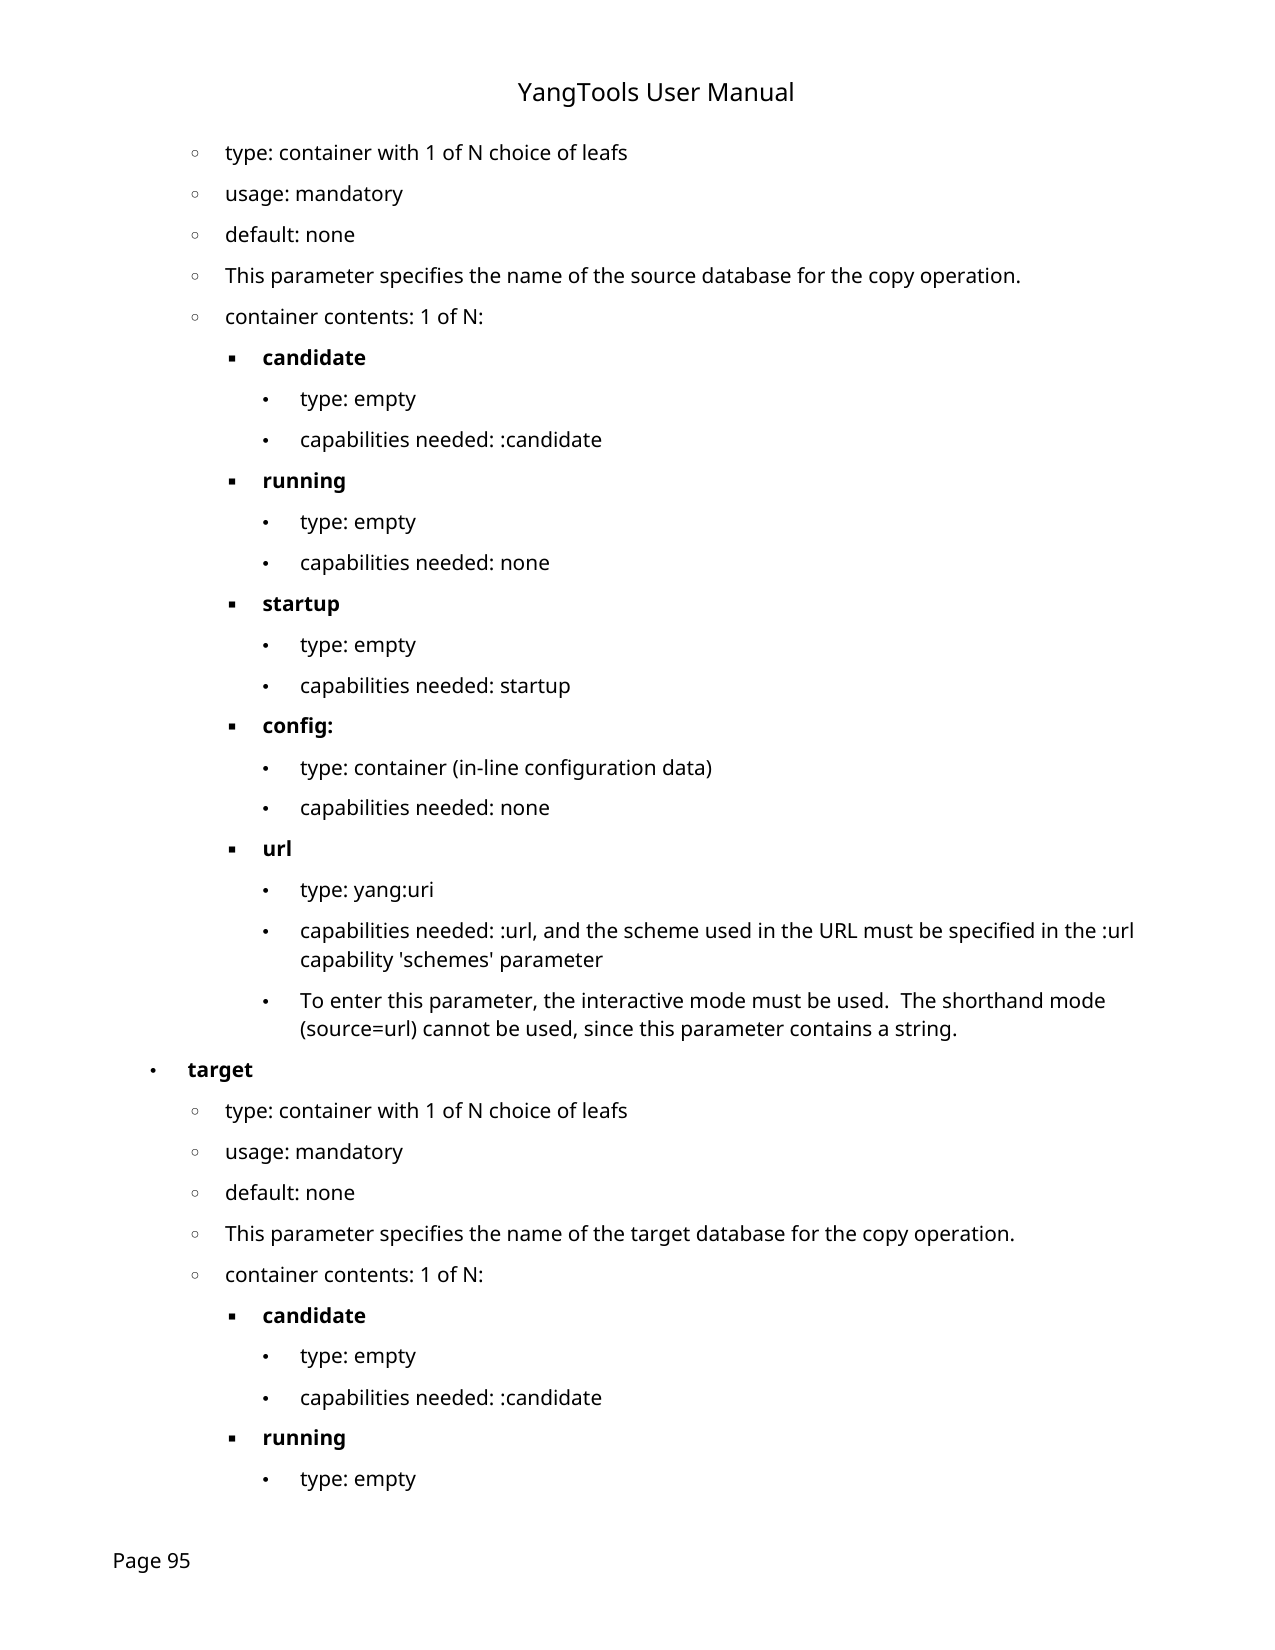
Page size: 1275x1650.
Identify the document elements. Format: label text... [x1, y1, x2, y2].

list This parameter specifies the name of the target database for the copy operation. [187, 1219, 1200, 1247]
list candidate [225, 343, 1200, 372]
list url [225, 834, 1200, 863]
list startup [225, 589, 1200, 617]
list type: empty [262, 384, 1200, 413]
list target [150, 1055, 1200, 1083]
list default: none [187, 1178, 1200, 1206]
list capabilities needed: :candidate [262, 1383, 1200, 1411]
list type: container with 1 of N choice of leafs [187, 138, 1200, 167]
list container contents: 1 of N: [187, 302, 1200, 331]
list config: [225, 712, 1200, 740]
list type: container (in-line configuration data) [262, 753, 1200, 781]
list type: empty [262, 1464, 1200, 1493]
list To enter this parameter, the interactive mode must be used. The shorthand mode (source=url) cannot be used, since this parameter contains a string. [262, 986, 1200, 1043]
list type: empty [262, 1342, 1200, 1370]
list capabilities needed: none [262, 793, 1200, 822]
list type: container with 1 of N choice of leafs [187, 1096, 1200, 1124]
list type: yang:uri [262, 875, 1200, 904]
list running [225, 466, 1200, 494]
list capabilities needed: startup [262, 671, 1200, 699]
list container contents: 1 of N: [187, 1260, 1200, 1288]
list capabilities needed: :candidate [262, 425, 1200, 453]
list This parameter specifies the name of the source database for the copy operation. [187, 261, 1200, 290]
list candidate [225, 1301, 1200, 1329]
list default: none [187, 220, 1200, 249]
list capabilities needed: none [262, 548, 1200, 576]
list type: empty [262, 507, 1200, 535]
list running [225, 1423, 1200, 1452]
list type: empty [262, 630, 1200, 658]
list capabilities needed: :url, and the scheme used in the URL must be specified in the :url capability 'schemes' parameter [262, 916, 1200, 973]
list usage: mandatory [187, 1137, 1200, 1165]
list usage: mandatory [187, 179, 1200, 208]
